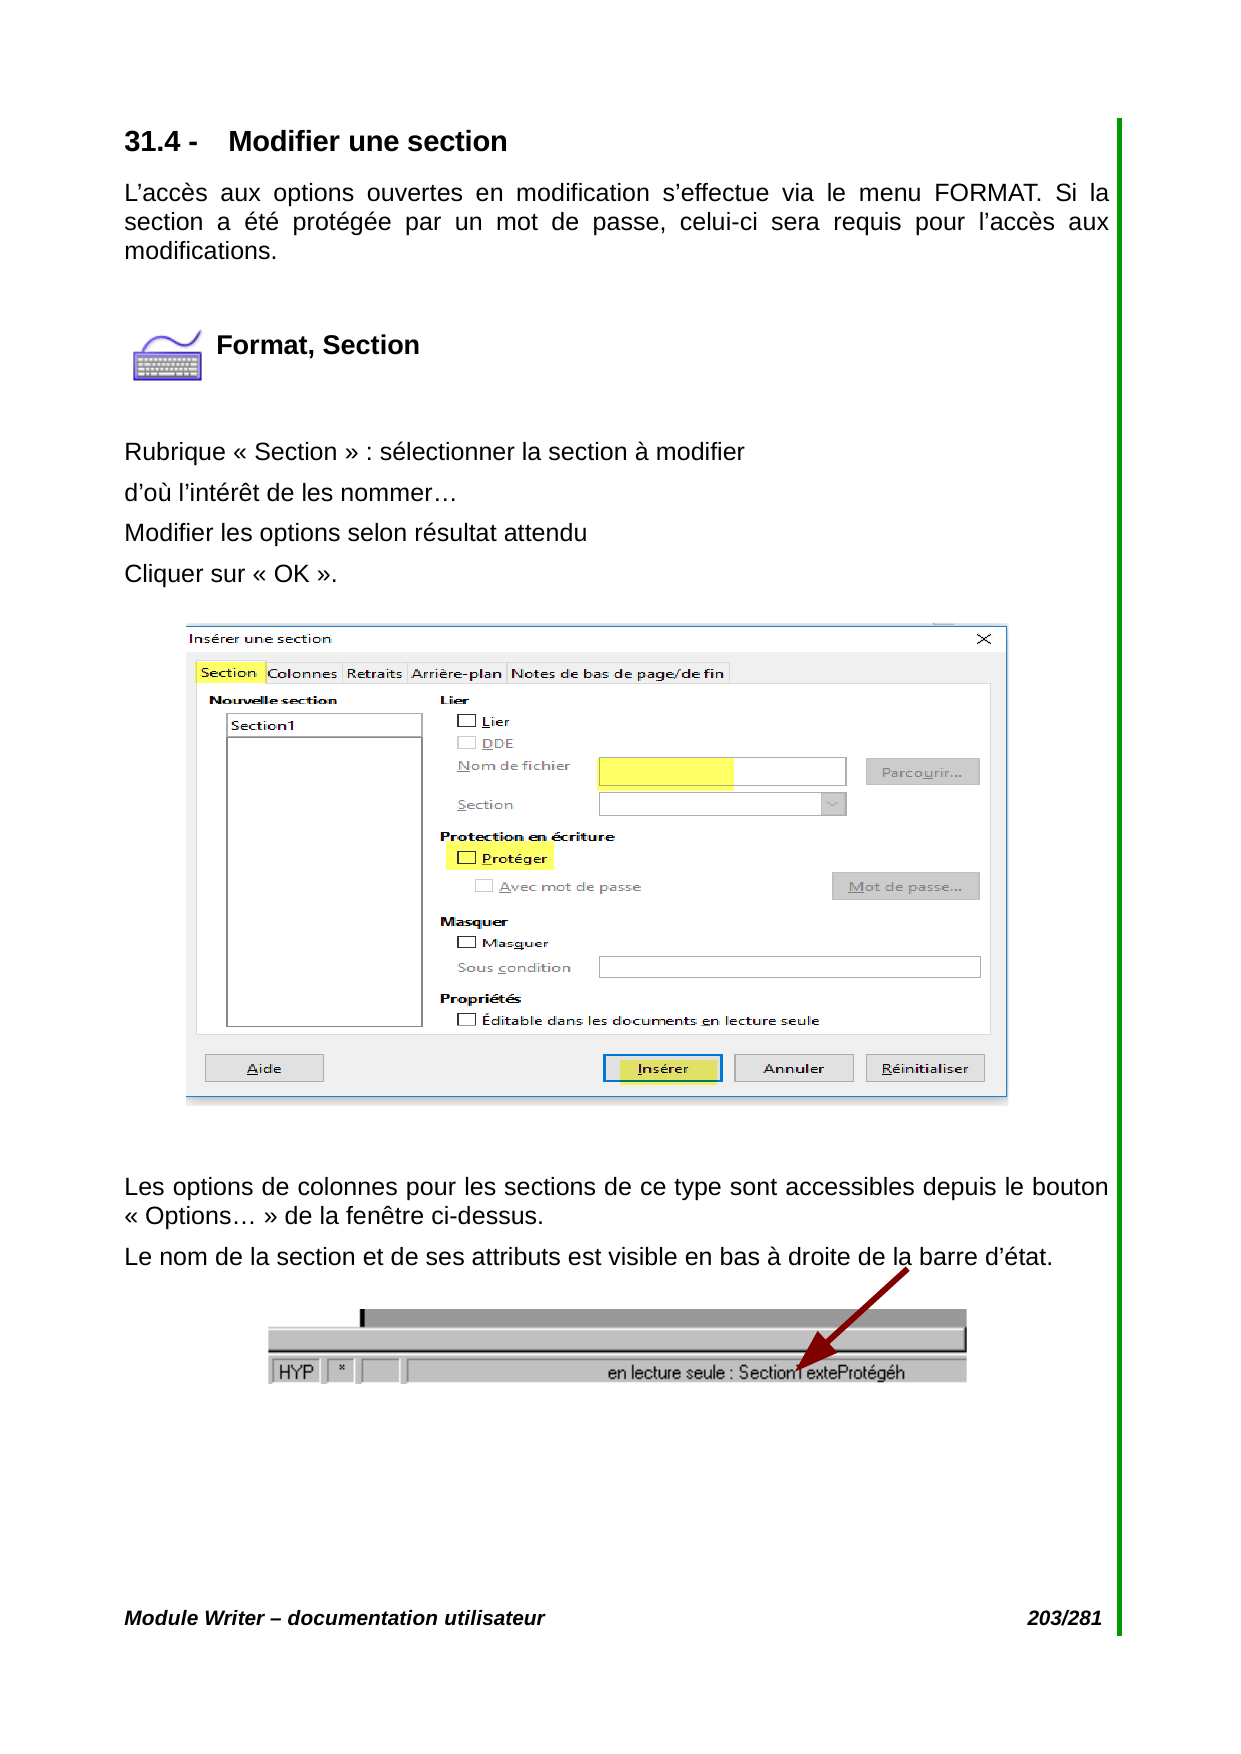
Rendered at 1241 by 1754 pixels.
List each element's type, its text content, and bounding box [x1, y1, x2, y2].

text Le nom de la section et de ses attributs est visible en bas à droite de la barre d’état. [124, 1241, 1111, 1270]
subtitle Modifier une section [124, 124, 1111, 158]
text L’accès aux options ouvertes en modification s’effectue via le menu FORMAT. Si la section a été protégée par un mot de passe, celui-ci sera requis pour l’accès aux modifications. [124, 178, 1111, 265]
picture [268, 1309, 967, 1384]
text Rubrique « Section » : sélectionner la section à modifier [124, 437, 1111, 466]
text Modifier les options selon résultat attendu [124, 518, 1111, 547]
text d’où l’intérêt de les nommer… [124, 477, 1111, 506]
text Les options de colonnes pour les sections de ce type sont accessibles depuis le bouton « Options… » de la fenêtre ci-dessus. [124, 1171, 1111, 1229]
text Cliquer sur « OK ». [124, 559, 1111, 588]
picture [129, 319, 205, 395]
text Format, Section [205, 329, 1111, 360]
picture [186, 623, 1009, 1106]
